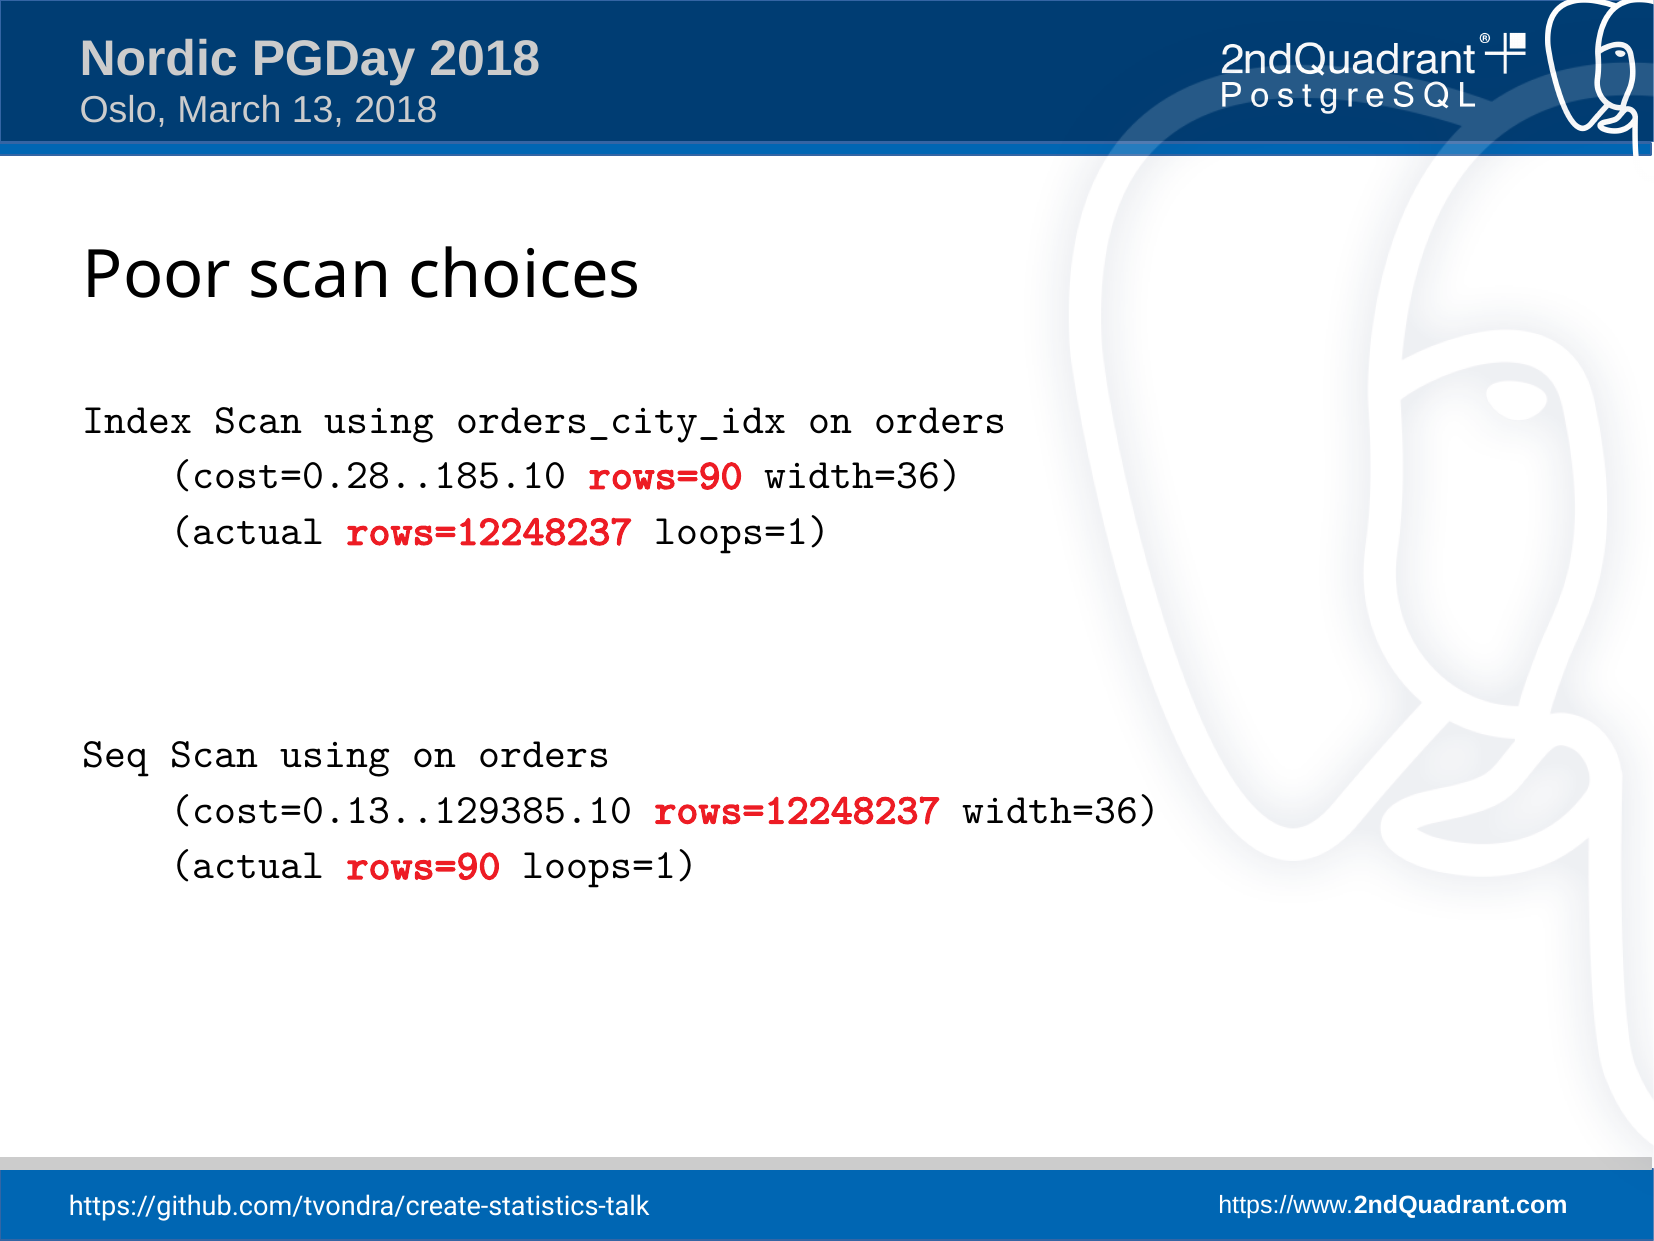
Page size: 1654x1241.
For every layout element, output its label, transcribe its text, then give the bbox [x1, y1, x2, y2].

title Poor scan choices [82, 167, 1571, 375]
list Index Scan using orders_city_idx on orders (cost=0.28..185.10 rows=90 width=36) (actual rows=12248237 loops=1) Seq Scan using on orders (cost=0.13..129385.10 rows=12248237 width=36) (actual rows=90 loops=1) [82, 390, 1571, 1110]
picture [632, 0, 1654, 1241]
